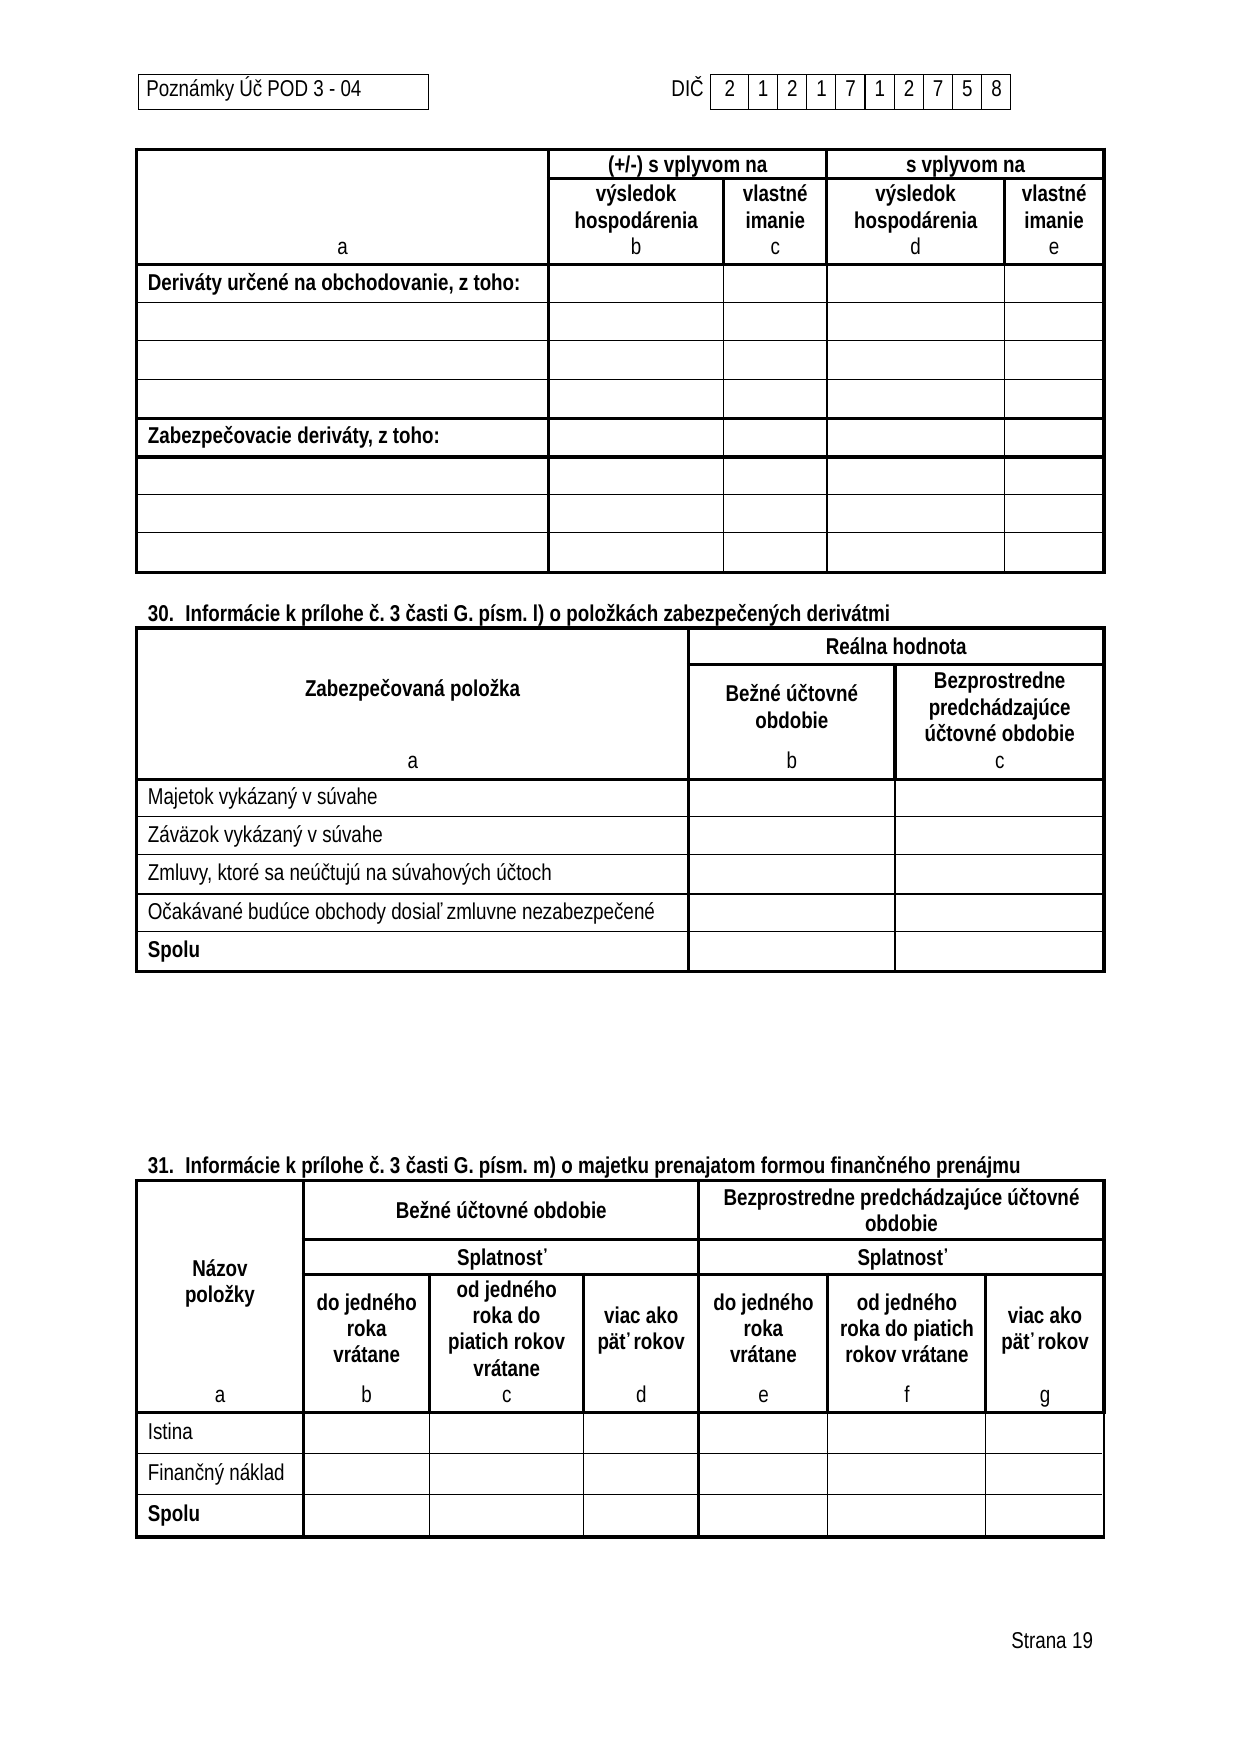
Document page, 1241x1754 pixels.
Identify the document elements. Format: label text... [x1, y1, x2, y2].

table_cell [724, 266, 826, 302]
table_cell [896, 817, 1102, 854]
table_cell výsledok hospodárenia [550, 180, 722, 233]
table_cell od jedného roka do piatich rokov vrátane [431, 1276, 582, 1381]
table_cell [724, 420, 826, 455]
table_cell [724, 303, 826, 340]
table_cell a [138, 747, 687, 777]
table_cell Bezprostredne predchádzajúce účtovné obdobie [897, 666, 1102, 747]
table_cell [690, 932, 894, 970]
table_header Názov položky [138, 1182, 302, 1381]
table_cell c [725, 233, 825, 263]
table_cell [828, 495, 1004, 532]
table_cell e [1006, 233, 1102, 263]
table_cell [430, 1414, 583, 1453]
table_cell [305, 1414, 429, 1453]
table_cell [1005, 380, 1102, 417]
table_cell Zmluvy, ktoré sa neúčtujú na súvahových účtoch [138, 855, 687, 893]
table_cell [550, 420, 723, 455]
table_cell [828, 1495, 985, 1535]
table_cell do jedného roka vrátane [305, 1276, 428, 1381]
table_cell b [305, 1381, 428, 1411]
table_cell [550, 459, 723, 494]
table_cell b [550, 233, 722, 263]
table_cell g [987, 1381, 1102, 1411]
table_cell [584, 1454, 697, 1494]
table_cell [690, 895, 894, 931]
title Informácie k prílohe č. 3 časti G. písm. m) o majetku prenajatom formou finančného prenájmu [148, 1152, 1093, 1179]
table_cell Deriváty určené na obchodovanie, z toho: [138, 266, 547, 302]
table_header Bezprostredne predchádzajúce účtovné obdobie [700, 1182, 1102, 1238]
table_cell Spolu [138, 932, 687, 970]
table_cell [1005, 341, 1102, 378]
table_cell [724, 495, 826, 532]
table_header Zabezpečovaná položka [138, 630, 687, 747]
table_cell [550, 303, 723, 340]
table_cell s vplyvom na [828, 151, 1102, 177]
table_cell [138, 533, 547, 571]
table_cell [896, 895, 1102, 931]
table_cell c [897, 747, 1102, 777]
table_cell Zabezpečovacie deriváty, z toho: [138, 420, 547, 455]
table_cell [724, 341, 826, 378]
table_cell [724, 533, 826, 571]
table_cell e [700, 1381, 826, 1411]
table_cell [550, 341, 723, 378]
table_cell [550, 495, 723, 532]
table_cell viac ako päť rokov [987, 1276, 1102, 1381]
table_cell [828, 341, 1004, 378]
table_cell [986, 1494, 1103, 1535]
table_cell [724, 459, 826, 494]
table_cell [828, 380, 1004, 417]
table_cell [1005, 533, 1102, 571]
table_cell vlastné imanie [725, 180, 825, 233]
table_cell [896, 781, 1102, 816]
table_cell [430, 1495, 583, 1535]
table_cell [138, 341, 547, 378]
table_cell [986, 1414, 1103, 1453]
table_cell [690, 855, 894, 893]
table_cell [828, 1414, 985, 1453]
table_cell Majetok vykázaný v súvahe [138, 781, 687, 816]
table_cell vlastné imanie [1006, 180, 1102, 233]
table_cell [986, 1453, 1103, 1494]
table_header Bežné účtovné obdobie [305, 1182, 697, 1238]
table_cell [1005, 459, 1102, 494]
table_cell [138, 380, 547, 417]
table_cell [550, 380, 723, 417]
table_cell [700, 1414, 827, 1453]
table_cell [1005, 420, 1102, 455]
table_cell a [138, 1381, 302, 1411]
table_cell [305, 1454, 429, 1494]
table_cell [896, 932, 1102, 970]
table_cell [896, 855, 1102, 893]
table_cell [138, 303, 547, 340]
table_header Reálna hodnota [690, 630, 1102, 663]
table_cell výsledok hospodárenia [828, 180, 1003, 233]
table_cell [828, 533, 1004, 571]
table_cell Bežné účtovné obdobie [690, 666, 893, 747]
table_cell b [690, 747, 893, 777]
table_cell Finančný náklad [138, 1454, 302, 1494]
table_cell [305, 1495, 429, 1535]
table_cell a [138, 233, 547, 263]
table_cell [584, 1495, 697, 1535]
table_cell Záväzok vykázaný v súvahe [138, 817, 687, 854]
table_cell [700, 1454, 827, 1494]
table_cell [138, 459, 547, 494]
table_cell viac ako päť rokov [585, 1276, 697, 1381]
table_cell [138, 495, 547, 532]
table_cell [828, 1454, 985, 1494]
table_cell [1005, 495, 1102, 532]
table_cell d [828, 233, 1003, 263]
table_cell [1005, 266, 1102, 302]
table_cell c [431, 1381, 582, 1411]
title Informácie k prílohe č. 3 časti G. písm. l) o položkách zabezpečených derivátmi [148, 600, 1093, 626]
table_cell [550, 266, 723, 302]
table_cell Spolu [138, 1495, 302, 1535]
table_cell Splatnosť [305, 1241, 697, 1272]
table_cell [700, 1495, 827, 1535]
table_cell Istina [138, 1414, 302, 1453]
table_cell f [829, 1381, 984, 1411]
table_cell [724, 380, 826, 417]
table_cell [690, 781, 894, 816]
table_cell [690, 817, 894, 854]
table_cell [828, 459, 1004, 494]
table_cell [1005, 303, 1102, 340]
table_cell Očakávané budúce obchody dosiaľ zmluvne nezabezpečené [138, 895, 687, 931]
table_cell [828, 303, 1004, 340]
table_cell [828, 420, 1004, 455]
table_cell do jedného roka vrátane [700, 1276, 826, 1381]
table_cell Splatnosť [700, 1241, 1102, 1272]
table_cell (+/-) s vplyvom na [550, 151, 825, 177]
table_cell od jedného roka do piatich rokov vrátane [829, 1276, 984, 1381]
table_cell [430, 1454, 583, 1494]
table_cell [828, 266, 1004, 302]
table_cell [550, 533, 723, 571]
table_cell d [585, 1381, 697, 1411]
table_cell [584, 1414, 697, 1453]
